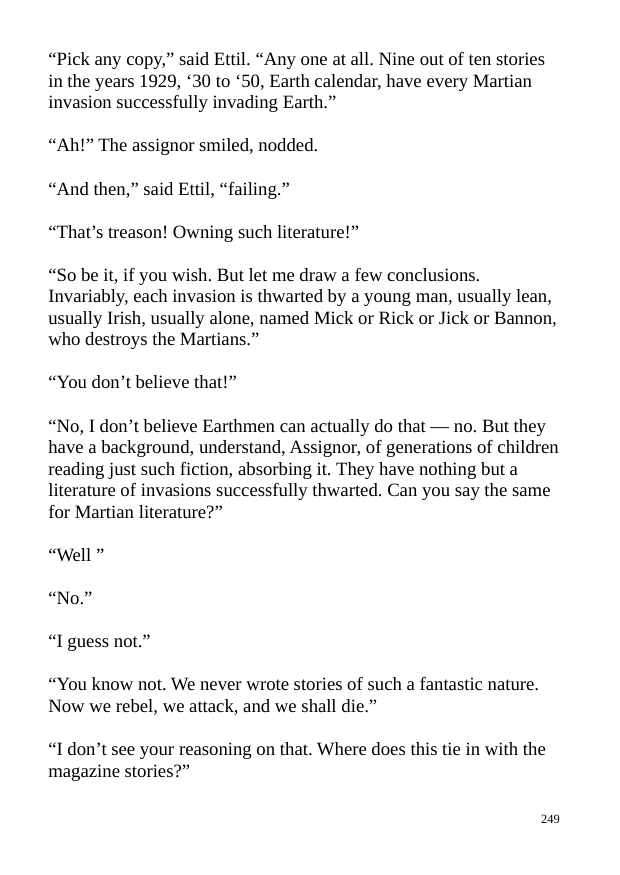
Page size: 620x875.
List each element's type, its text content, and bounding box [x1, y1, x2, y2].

text “Pick any copy,” said Ettil. “Any one at all. Nine out of ten stories in the years 1929, ‘30 to ‘50, Earth calendar, have every Martian invasion successfully invading Earth.” “Ah!” The assignor smiled, nodded. “And then,” said Ettil, “failing.” “That’s treason! Owning such literature!” “So be it, if you wish. But let me draw a few conclusions. Invariably, each invasion is thwarted by a young man, usually lean, usually Irish, usually alone, named Mick or Rick or Jick or Bannon, who destroys the Martians.” “You don’t believe that!” “No, I don’t believe Earthmen can actually do that — no. But they have a background, understand, Assignor, of generations of children reading just such fiction, absorbing it. They have nothing but a literature of invasions successfully thwarted. Can you say the same for Martian literature?” “Well ” “No.” “I guess not.” “You know not. We never wrote stories of such a fantastic nature. Now we rebel, we attack, and we shall die.” “I don’t see your reasoning on that. Where does this tie in with the magazine stories?” [48, 48, 559, 781]
